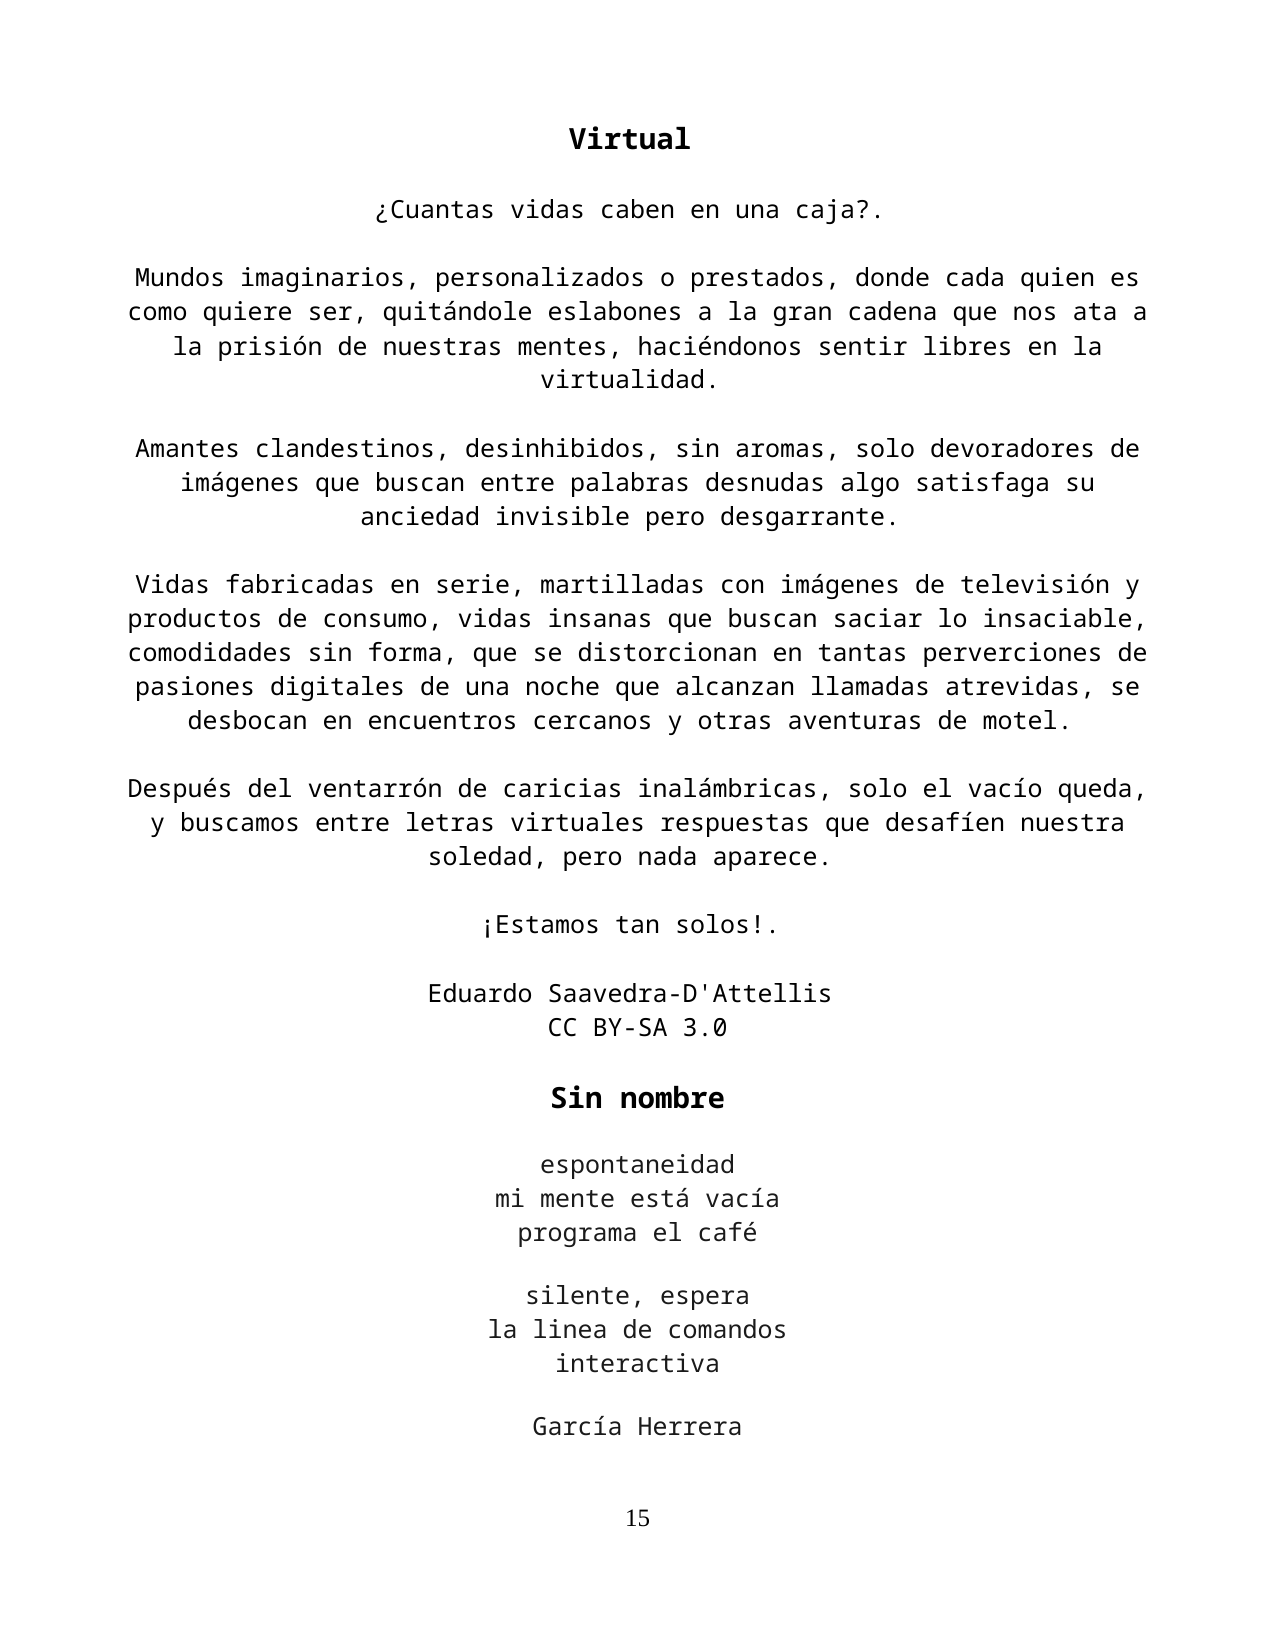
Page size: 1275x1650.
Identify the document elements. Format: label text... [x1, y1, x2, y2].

text silente, espera [118, 1278, 1157, 1312]
text mi mente está vacía [118, 1180, 1157, 1214]
text interactiva [118, 1346, 1157, 1380]
text programa el café [118, 1214, 1157, 1248]
text Amantes clandestinos, desinhibidos, sin aromas, solo devoradores de imágenes que buscan entre palabras desnudas algo satisfaga su anciedad invisible pero desgarrante. [118, 430, 1157, 532]
text Eduardo Saavedra-D'Attellis [118, 975, 1157, 1009]
text CC BY-SA 3.0 [118, 1009, 1157, 1043]
text la linea de comandos [118, 1312, 1157, 1346]
text Mundos imaginarios, personalizados o prestados, donde cada quien es como quiere ser, quitándole eslabones a la gran cadena que nos ata a la prisión de nuestras mentes, haciéndonos sentir libres en la virtualidad. [118, 260, 1157, 396]
text ¿Cuantas vidas caben en una caja?. [118, 192, 1157, 226]
text ¡Estamos tan solos!. [118, 907, 1157, 941]
text Sin nombre [118, 1077, 1157, 1117]
text Virtual [118, 118, 1157, 158]
text espontaneidad [118, 1146, 1157, 1180]
text García Herrera [118, 1409, 1157, 1443]
text Después del ventarrón de caricias inalámbricas, solo el vacío queda, y buscamos entre letras virtuales respuestas que desafíen nuestra soledad, pero nada aparece. [118, 771, 1157, 873]
text Vidas fabricadas en serie, martilladas con imágenes de televisión y productos de consumo, vidas insanas que buscan saciar lo insaciable, comodidades sin forma, que se distorcionan en tantas perverciones de pasiones digitales de una noche que alcanzan llamadas atrevidas, se desbocan en encuentros cercanos y otras aventuras de motel. [118, 567, 1157, 737]
